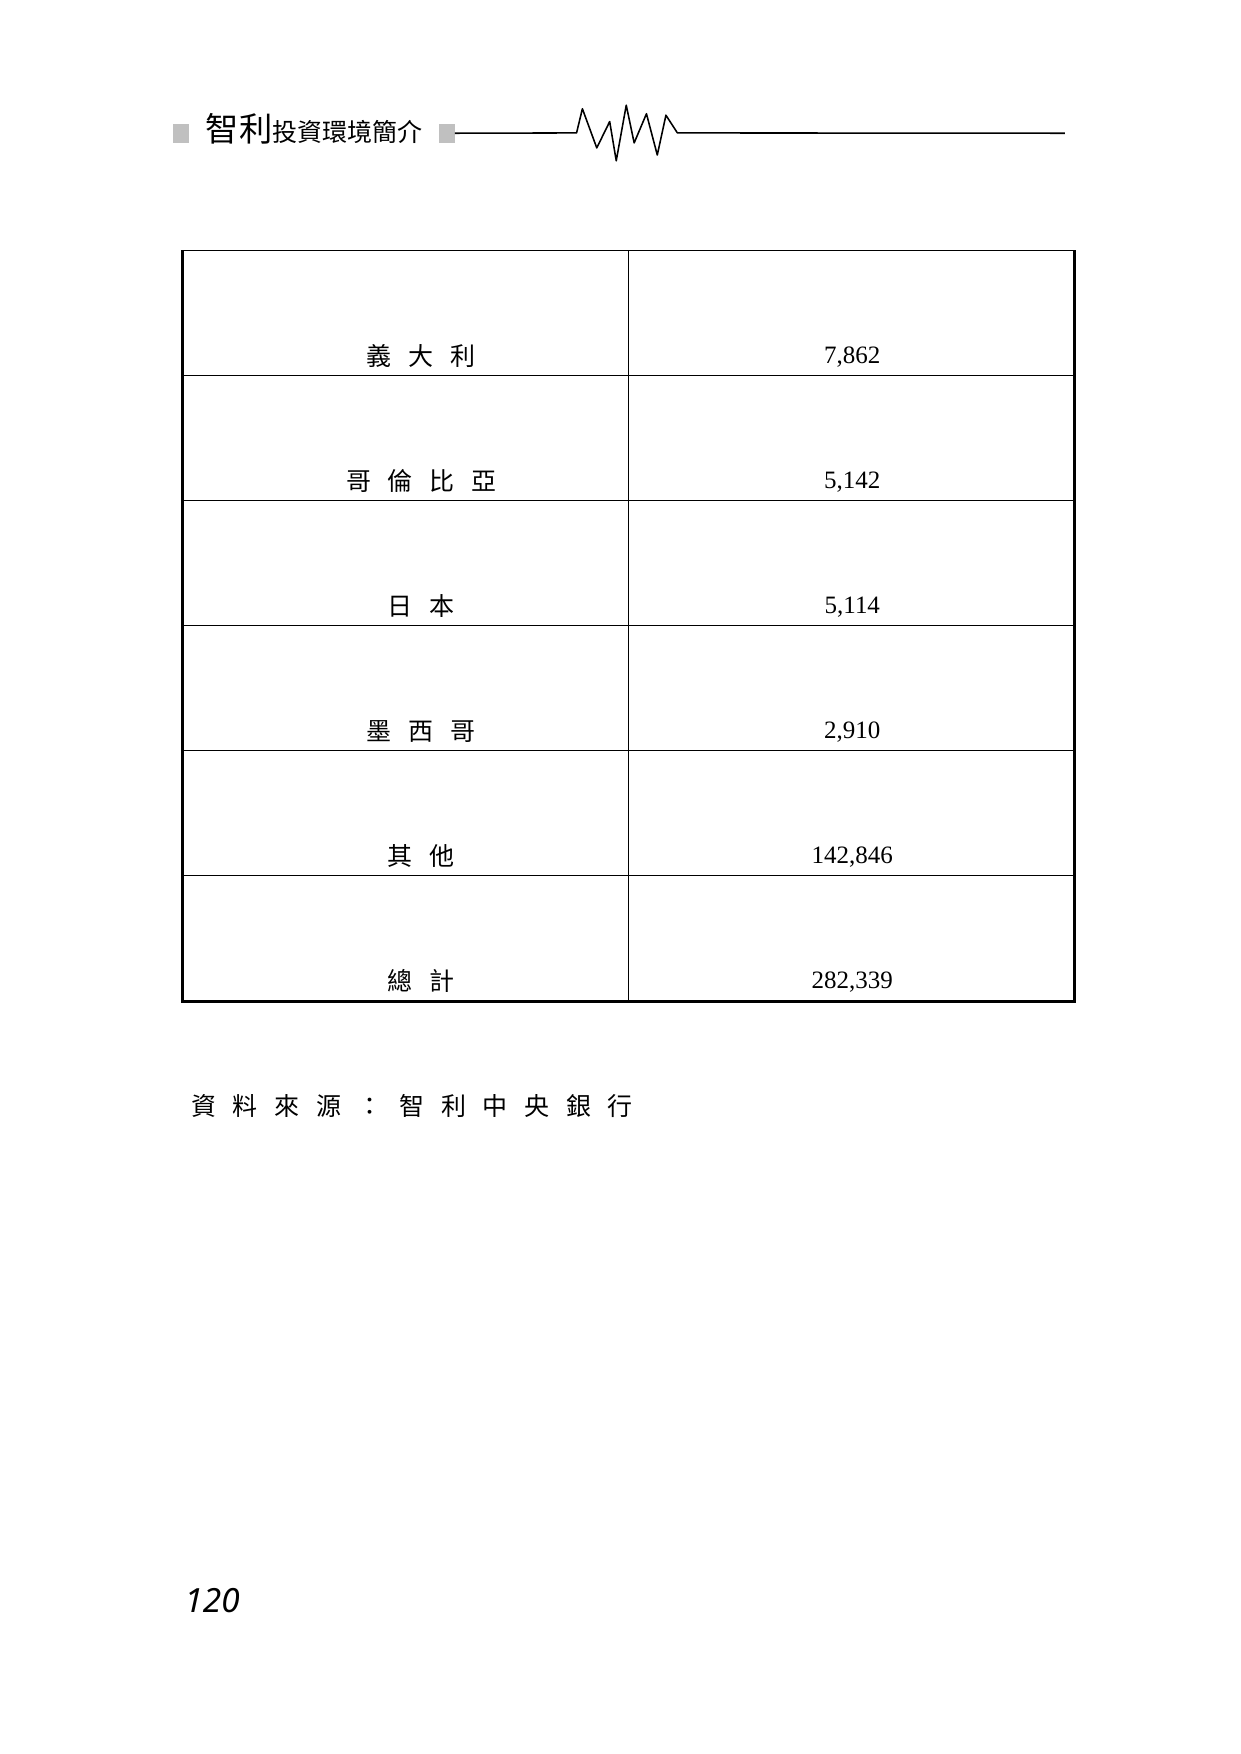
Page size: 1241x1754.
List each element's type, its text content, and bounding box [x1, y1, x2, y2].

table_cell 哥倫比亞 [184, 376, 628, 500]
table_cell 日本 [184, 501, 628, 625]
table_cell 墨西哥 [184, 626, 628, 750]
table_cell 2,910 [629, 626, 1073, 750]
table_cell 5,142 [629, 376, 1073, 500]
table_cell 142,846 [629, 751, 1073, 875]
table_cell 7,862 [629, 251, 1073, 375]
table_cell 5,114 [629, 501, 1073, 625]
table_cell 義大利 [184, 251, 628, 375]
text 資料來源：智利中央銀行 [183, 1063, 1058, 1125]
table_cell 282,339 [629, 876, 1073, 1000]
table_cell 總計 [184, 876, 628, 1000]
table_cell 其他 [184, 751, 628, 875]
